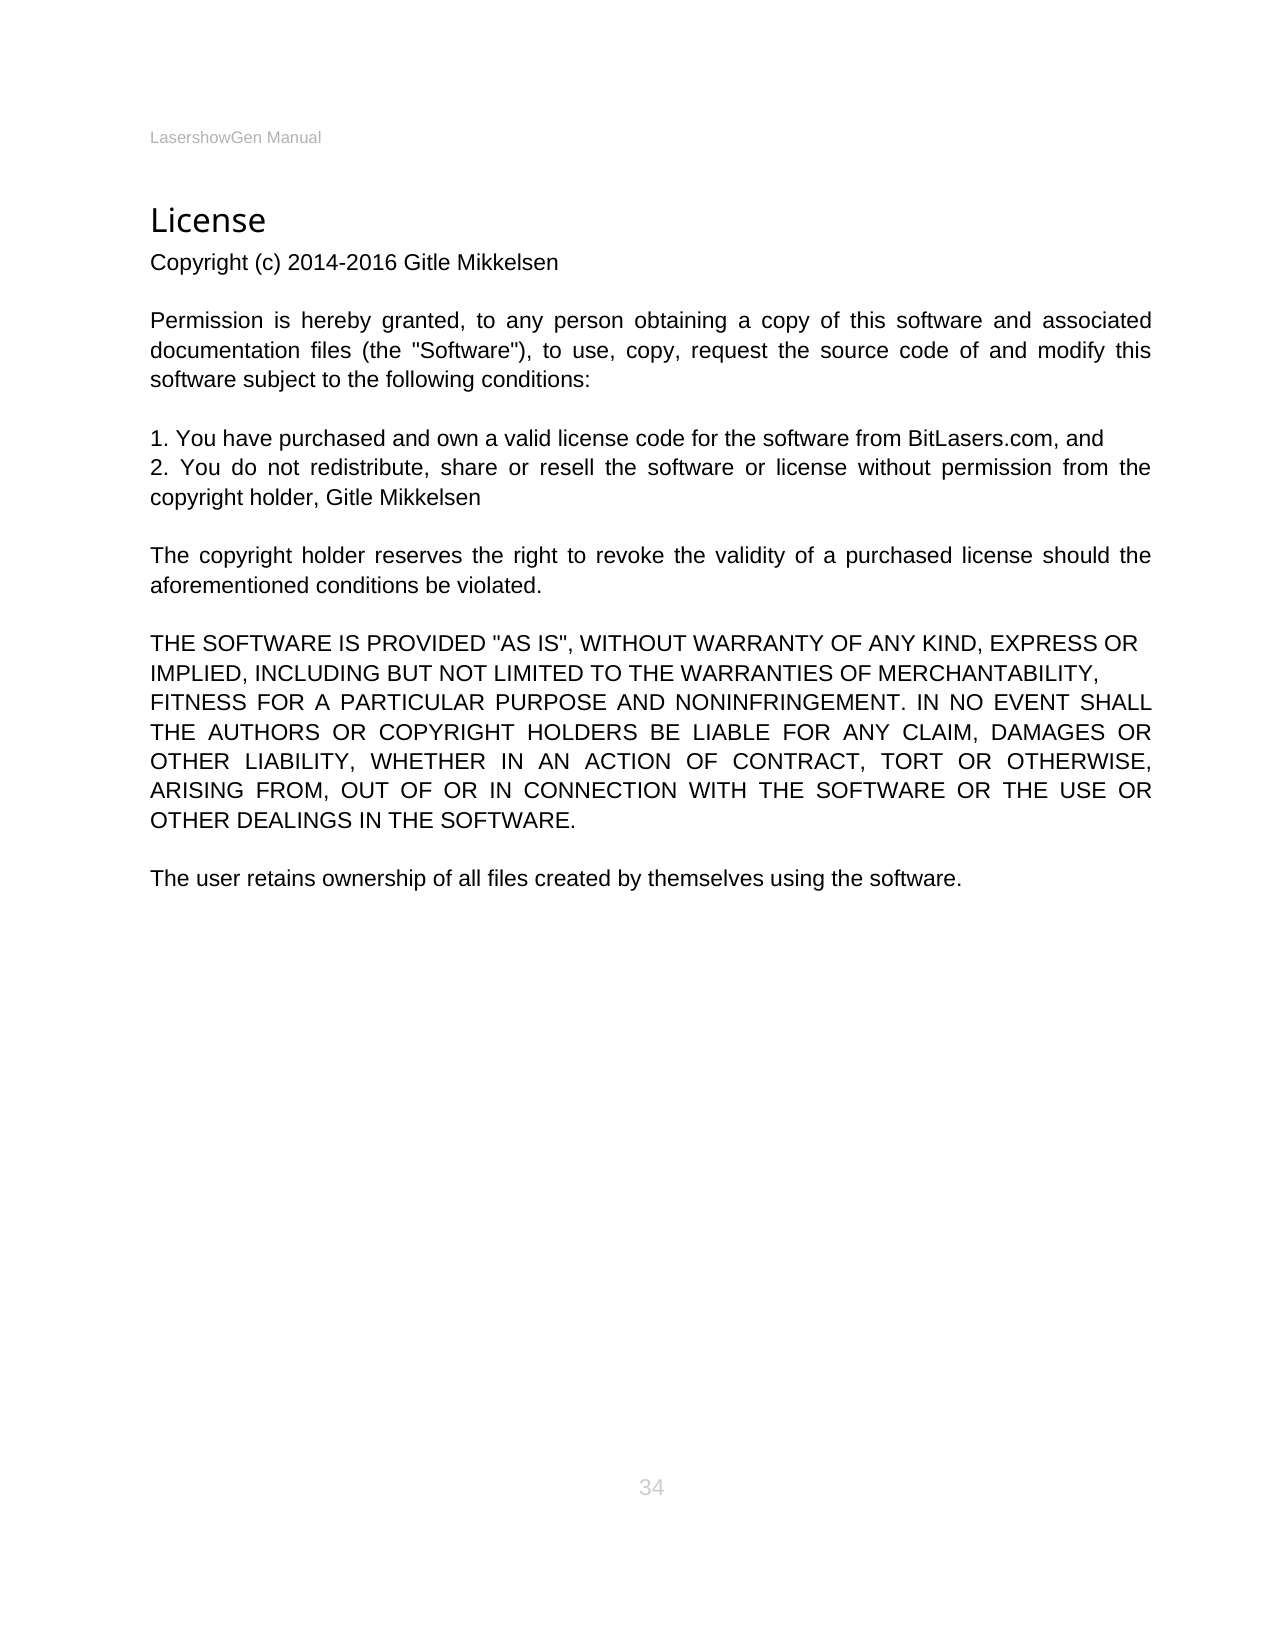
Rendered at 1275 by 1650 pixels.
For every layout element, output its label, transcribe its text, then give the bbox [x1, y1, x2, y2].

text THE SOFTWARE IS PROVIDED "AS IS", WITHOUT WARRANTY OF ANY KIND, EXPRESS OR [150, 631, 1153, 657]
text IMPLIED, INCLUDING BUT NOT LIMITED TO THE WARRANTIES OF MERCHANTABILITY, [150, 661, 1153, 686]
text Copyright (c) 2014-2016 Gitle Mikkelsen [150, 249, 1153, 275]
text 1. You have purchased and own a valid license code for the software from BitLasers.com, and [150, 426, 1153, 451]
text The user retains ownership of all files created by themselves using the software. [150, 866, 1153, 892]
subtitle License [150, 197, 1153, 242]
text Permission is hereby granted, to any person obtaining a copy of this software and associated documentation files (the "Software"), to use, copy, request the source code of and modify this software subject to the following conditions: [150, 308, 1153, 392]
text FITNESS FOR A PARTICULAR PURPOSE AND NONINFRINGEMENT. IN NO EVENT SHALL THE AUTHORS OR COPYRIGHT HOLDERS BE LIABLE FOR ANY CLAIM, DAMAGES OR OTHER LIABILITY, WHETHER IN AN ACTION OF CONTRACT, TORT OR OTHERWISE, ARISING FROM, OUT OF OR IN CONNECTION WITH THE SOFTWARE OR THE USE OR OTHER DEALINGS IN THE SOFTWARE. [150, 690, 1153, 833]
text 2. You do not redistribute, share or resell the software or license without permission from the copyright holder, Gitle Mikkelsen [150, 455, 1153, 510]
text The copyright holder reserves the right to revoke the validity of a purchased license should the aforementioned conditions be violated. [150, 543, 1153, 598]
